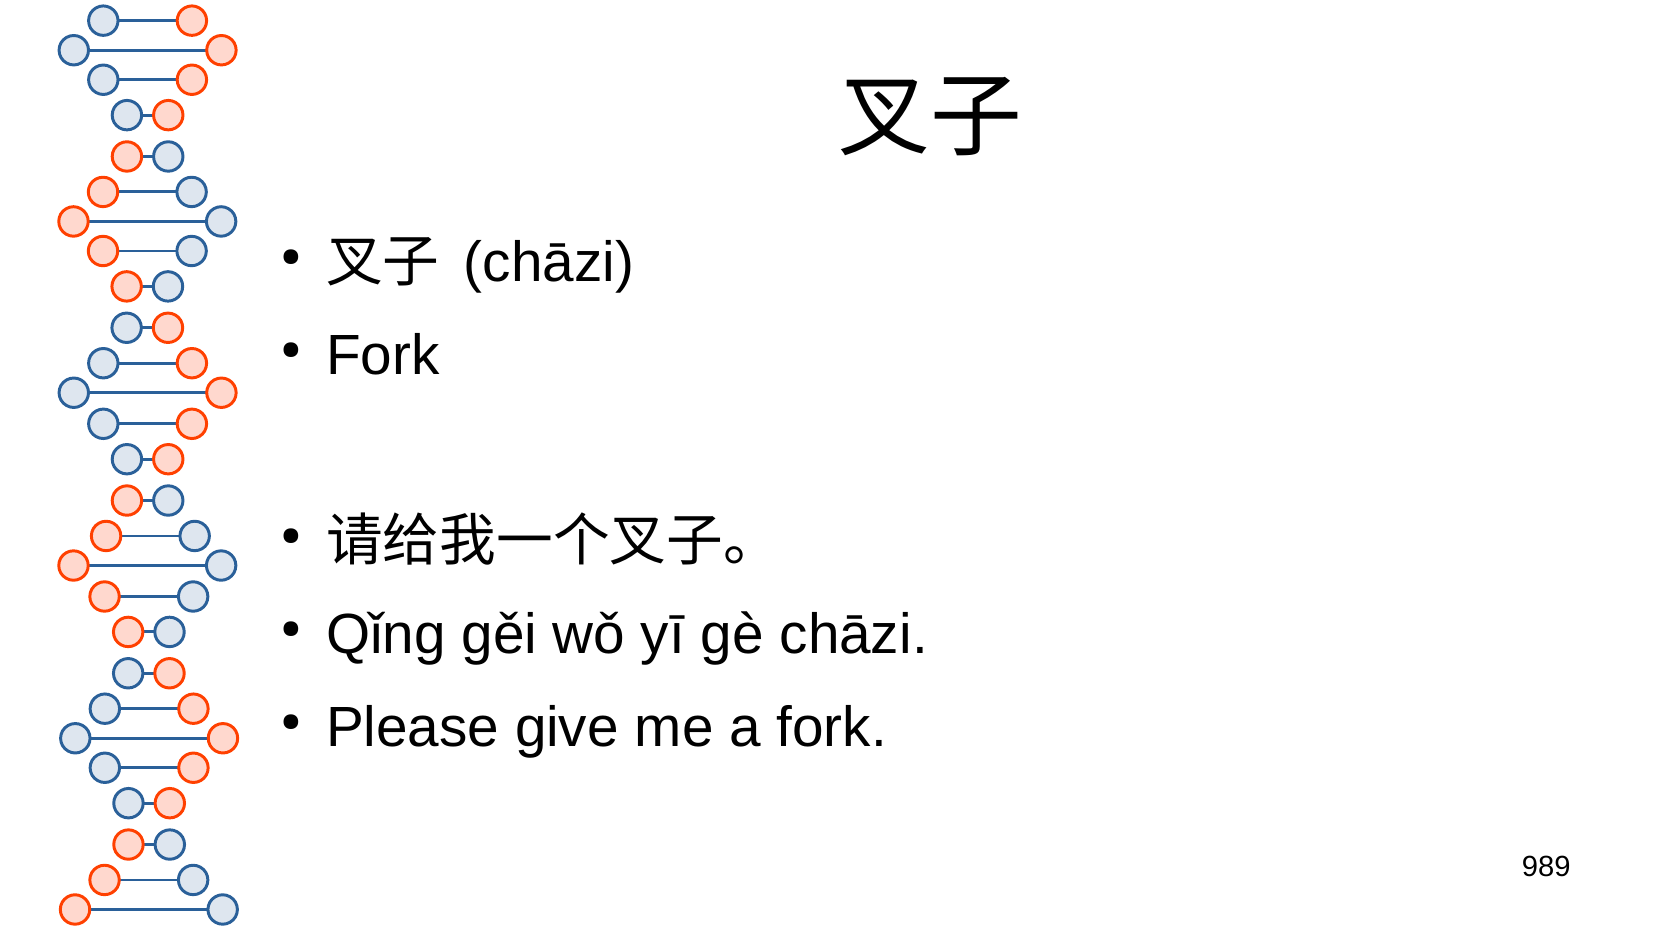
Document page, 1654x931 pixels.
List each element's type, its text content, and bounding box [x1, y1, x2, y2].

list 叉子 (chāzi) Fork 请给我一个叉子。 Qǐng gěi wǒ yī gè chāzi. Please give me a fork. [265, 224, 1595, 764]
title 叉子 [265, 35, 1595, 189]
